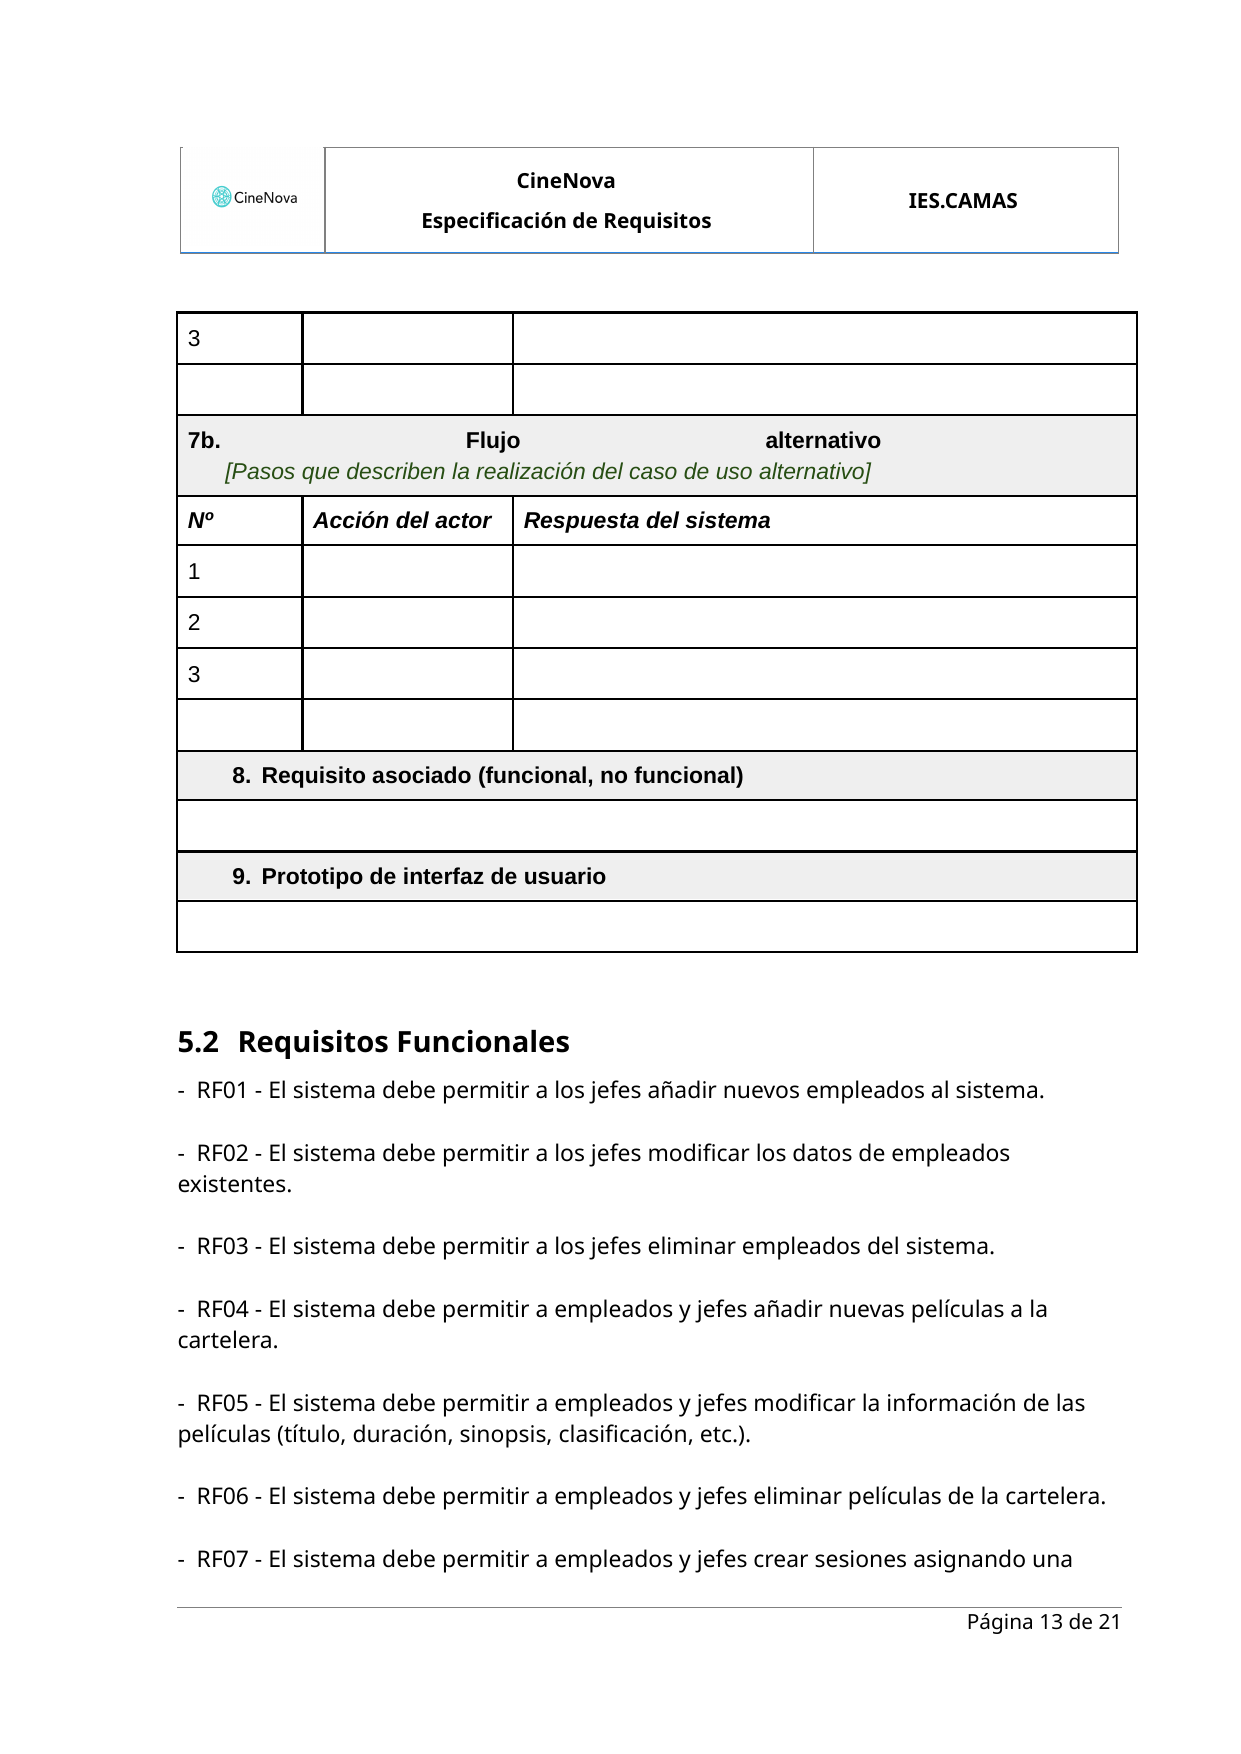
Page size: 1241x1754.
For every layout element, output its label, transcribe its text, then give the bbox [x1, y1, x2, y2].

table_cell 7b. Flujo alternativo [Pasos que describen la realización del caso de uso alternativo] [178, 416, 1136, 495]
table_cell [514, 314, 1136, 363]
subtitle Requisitos Funcionales [177, 1022, 1122, 1061]
table_cell [514, 546, 1136, 596]
text - RF01 - El sistema debe permitir a los jefes añadir nuevos empleados al sistema. - RF02 - El sistema debe permitir a los jefes modificar los datos de empleados existentes. - RF03 - El sistema debe permitir a los jefes eliminar empleados del sistema. - RF04 - El sistema debe permitir a empleados y jefes añadir nuevas películas a la cartelera. - RF05 - El sistema debe permitir a empleados y jefes modificar la información de las películas (título, duración, sinopsis, clasificación, etc.). - RF06 - El sistema debe permitir a empleados y jefes eliminar películas de la cartelera. - RF07 - El sistema debe permitir a empleados y jefes crear sesiones asignando una [177, 1074, 1122, 1574]
table_cell [178, 801, 1136, 850]
table_cell 3 [178, 649, 301, 698]
table_cell [178, 365, 301, 414]
table_cell Nº [178, 497, 301, 544]
table_cell [304, 700, 512, 750]
table_cell [514, 700, 1136, 750]
table_cell [178, 902, 1136, 951]
table_cell [178, 700, 301, 750]
table_cell [304, 546, 512, 596]
table_cell 2 [178, 598, 301, 647]
table_cell Respuesta del sistema [514, 497, 1136, 544]
table_cell [304, 314, 512, 363]
picture [183, 147, 324, 246]
table_cell [514, 365, 1136, 414]
table_cell Prototipo de interfaz de usuario [178, 853, 1136, 899]
table_cell [304, 365, 512, 414]
table_cell Requisito asociado (funcional, no funcional) [178, 752, 1136, 799]
table_cell [514, 598, 1136, 647]
table_cell 1 [178, 546, 301, 596]
table_cell [514, 649, 1136, 698]
table_cell 3 [178, 314, 301, 363]
table_cell [304, 598, 512, 647]
table_cell Acción del actor [304, 497, 512, 544]
table_cell [304, 649, 512, 698]
